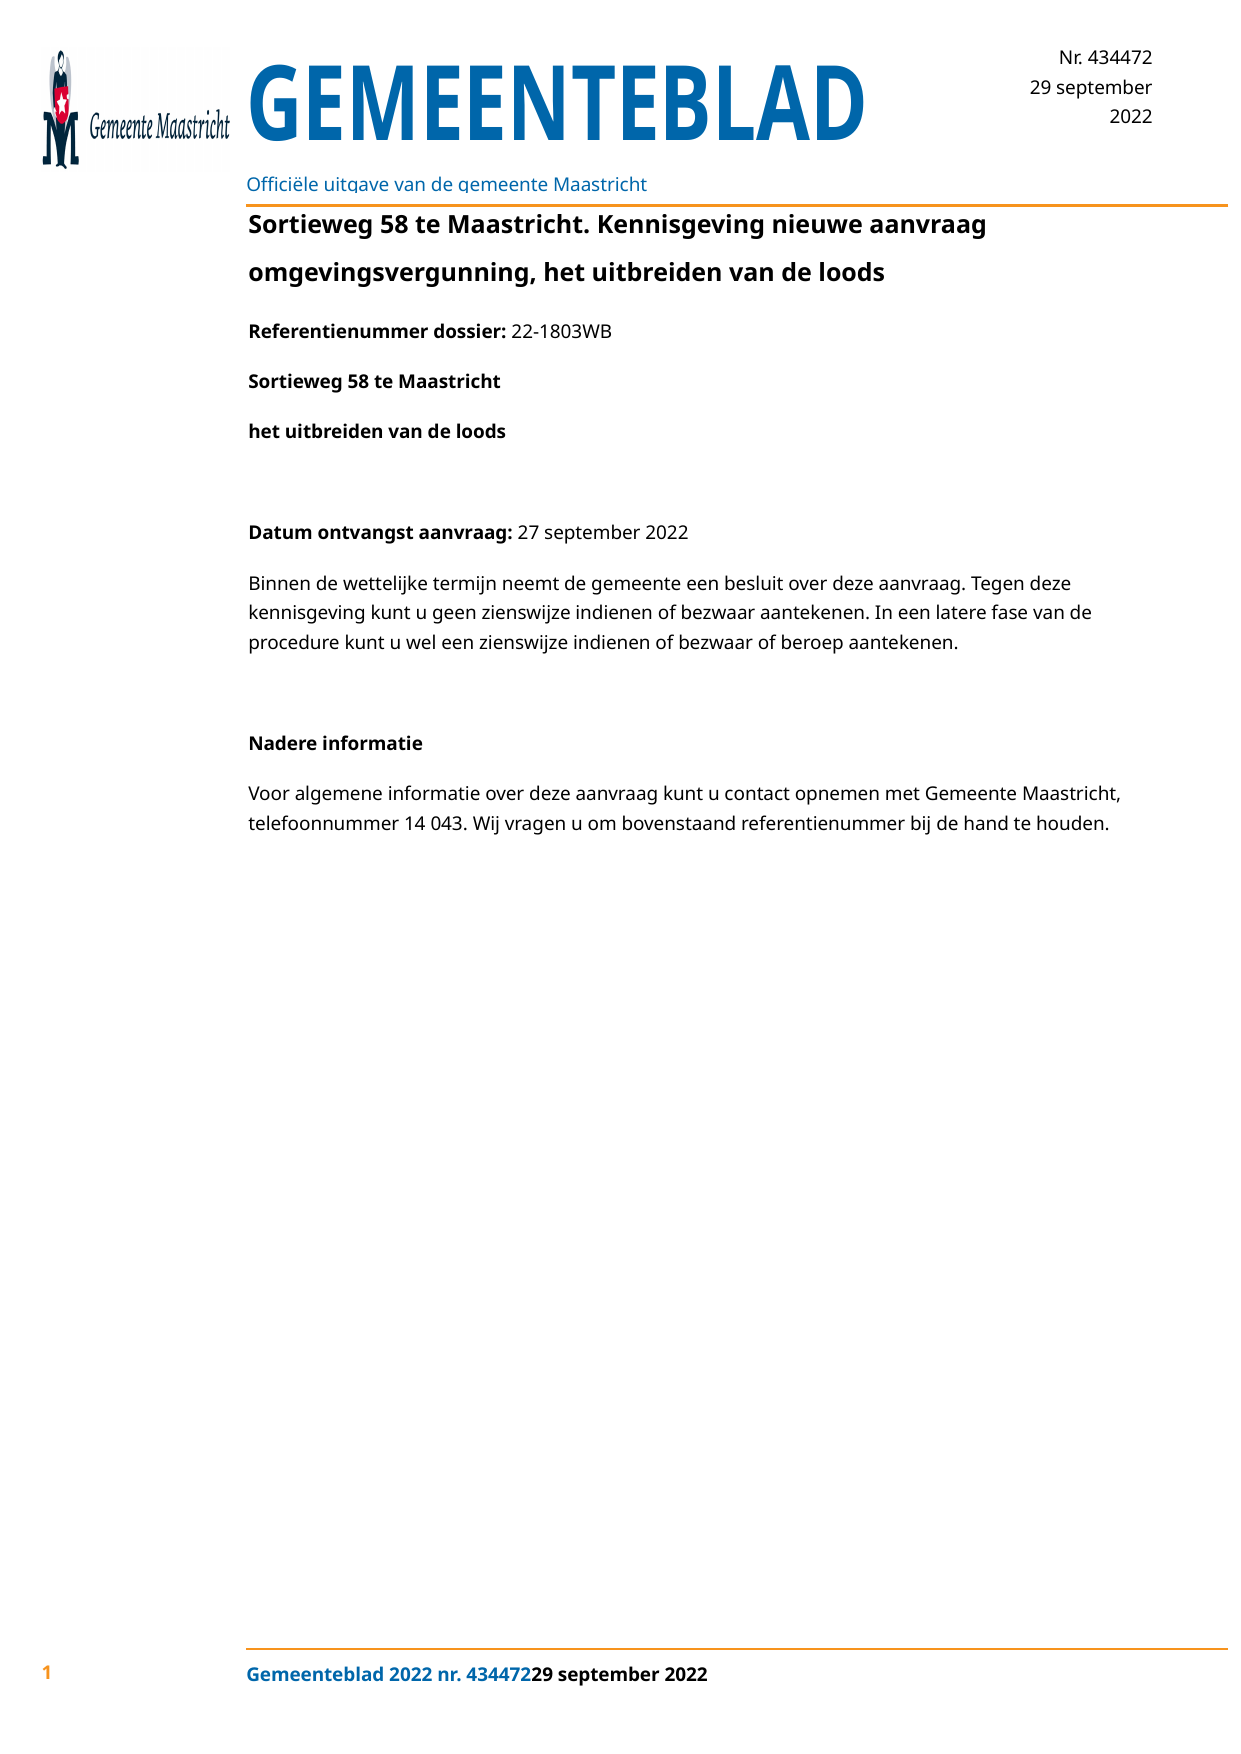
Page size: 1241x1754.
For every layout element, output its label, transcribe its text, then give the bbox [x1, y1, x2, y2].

text Sortieweg 58 te Maastricht. Kennisgeving nieuwe aanvraag omgevingsvergunning, het uitbreiden van de loods [248, 207, 1152, 288]
text het uitbreiden van de loods [248, 419, 1152, 444]
text Datum ontvangst aanvraag: 27 september 2022 [248, 519, 1152, 545]
text Referentienummer dossier: 22-1803WB [248, 318, 1152, 344]
text Nadere informatie [248, 730, 1152, 756]
picture [41, 47, 231, 172]
text Sortieweg 58 te Maastricht [248, 368, 1152, 394]
text Voor algemene informatie over deze aanvraag kunt u contact opnemen met Gemeente Maastricht, telefoonnummer 14 043. Wij vragen u om bovenstaand referentienummer bij de hand te houden. [248, 780, 1152, 836]
text Binnen de wettelijke termijn neemt de gemeente een besluit over deze aanvraag. Tegen deze kennisgeving kunt u geen zienswijze indienen of bezwaar aantekenen. In een latere fase van de procedure kunt u wel een zienswijze indienen of bezwaar of beroep aantekenen. [248, 570, 1152, 655]
